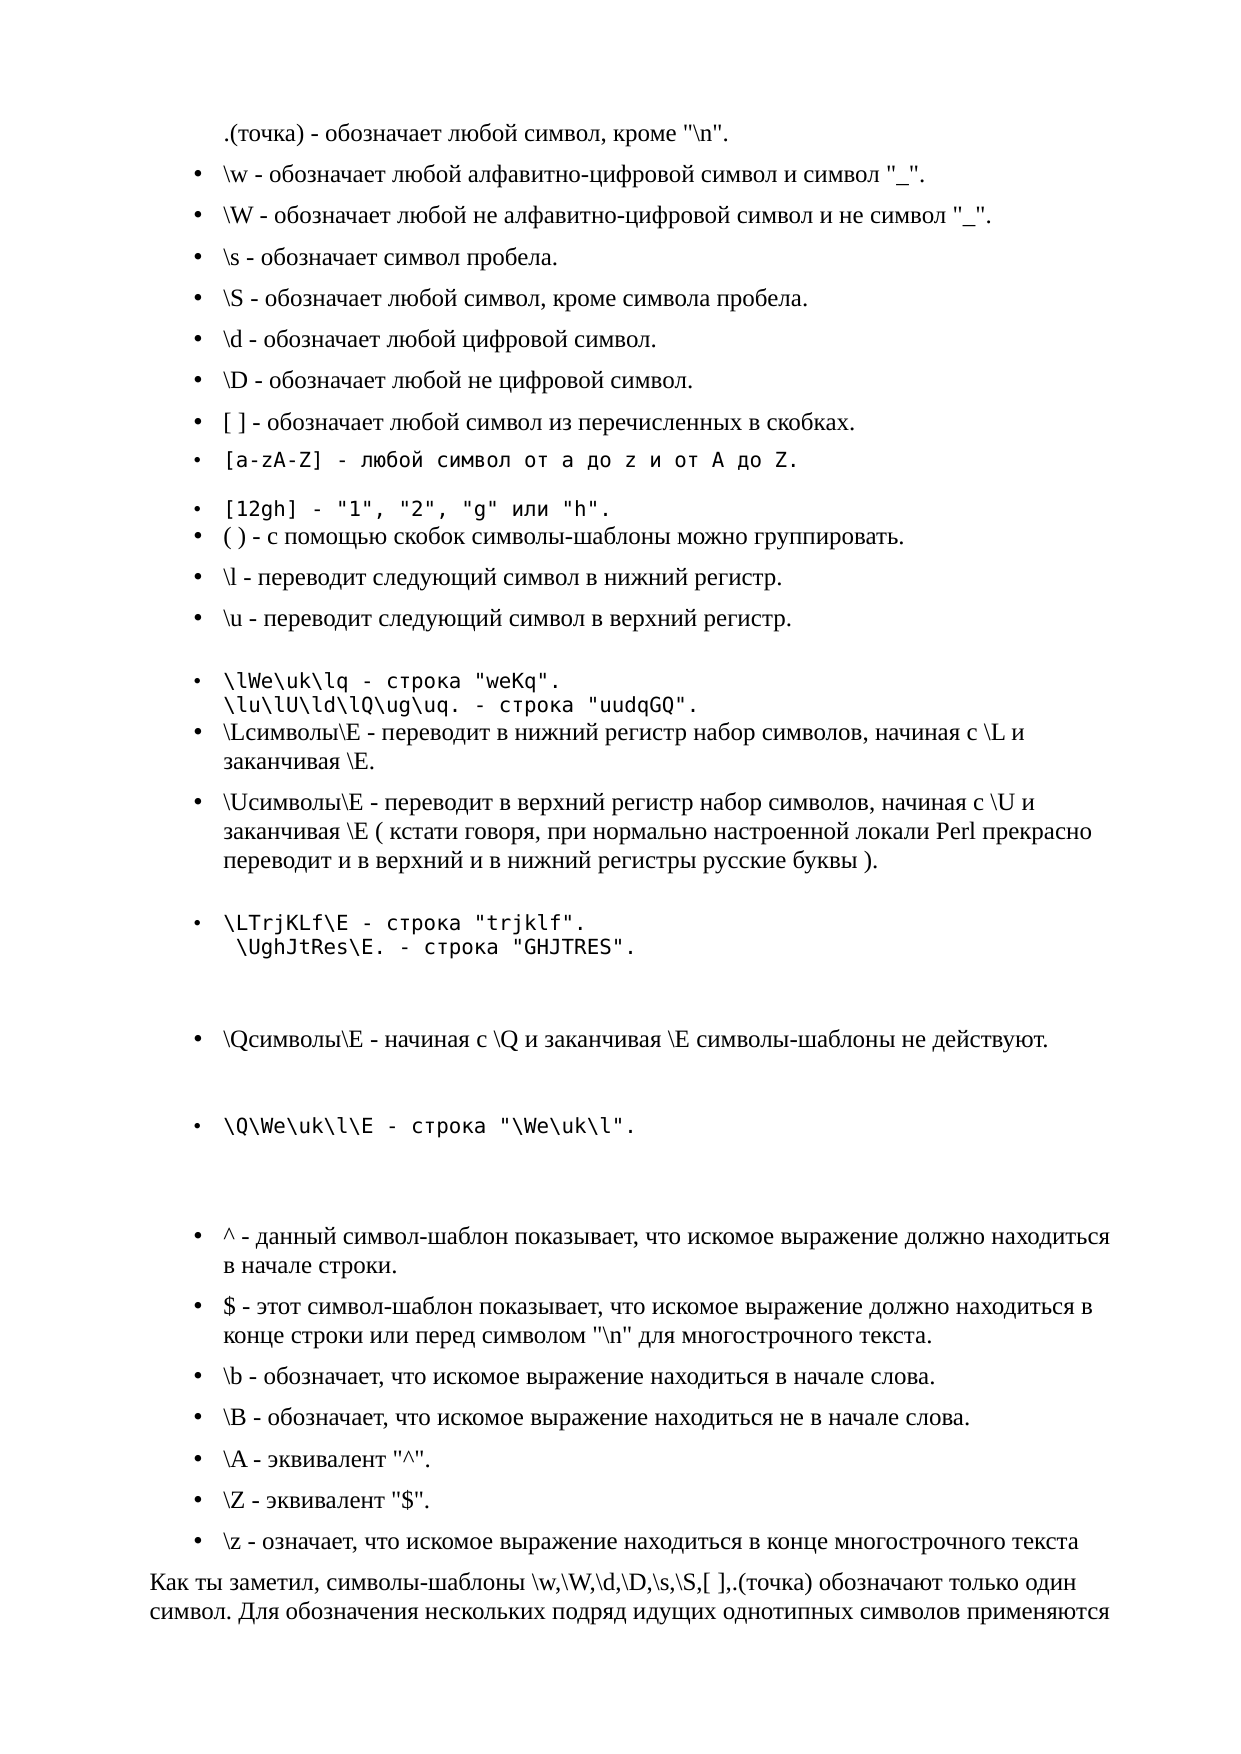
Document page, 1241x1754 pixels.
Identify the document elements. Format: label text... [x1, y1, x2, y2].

list \z - означает, что искомое выражение находиться в конце многострочного текста [193, 1526, 1122, 1555]
list \B - обозначает, что искомое выражение находиться не в начале слова. [193, 1402, 1122, 1431]
list [ ] - обозначает любой символ из перечисленных в скобках. [193, 407, 1122, 436]
list ( ) - с помощью скобок символы-шаблоны можно группировать. [193, 521, 1122, 550]
list \D - обозначает любой не цифровой символ. [193, 366, 1122, 394]
text .(точка) - обозначает любой символ, кроме "\n". [149, 118, 1122, 147]
list \d - обозначает любой цифровой символ. [193, 324, 1122, 353]
list \u - переводит следующий символ в верхний регистр. [193, 603, 1122, 632]
list \Uсимволы\E - переводит в верхний регистр набор символов, начиная с \U и заканчивая \E ( кстати говоря, при нормально настроенной локали Perl прекрасно переводит и в верхний и в нижний регистры русские буквы ). [193, 787, 1122, 874]
list \w - обозначает любой алфавитно-цифровой символ и символ "_". [193, 159, 1122, 188]
list [12gh] - "1", "2", "g" или "h". [193, 497, 1122, 521]
list \A - эквивалент "^". [193, 1444, 1122, 1472]
list \Qсимволы\E - начиная с \Q и заканчивая \E символы-шаблоны не действуют. [193, 1024, 1122, 1053]
list $ - этот символ-шаблон показывает, что искомое выражение должно находиться в конце строки или перед символом "\n" для многострочного текста. [193, 1291, 1122, 1349]
list \lu\lU\ld\lQ\ug\uq. - строка "uudqGQ". [193, 693, 1122, 717]
list ^ - данный символ-шаблон показывает, что искомое выражение должно находиться в начале строки. [193, 1221, 1122, 1279]
list \LTrjKLf\E - строка "trjklf". [193, 911, 1122, 935]
list \lWe\uk\lq - строка "weKq". [193, 669, 1122, 693]
list \W - обозначает любой не алфавитно-цифровой символ и не символ "_". [193, 201, 1122, 229]
list \l - переводит следующий символ в нижний регистр. [193, 562, 1122, 591]
list \Z - эквивалент "$". [193, 1485, 1122, 1514]
list \S - обозначает любой символ, кроме символа пробела. [193, 283, 1122, 312]
list \b - обозначает, что искомое выражение находиться в начале слова. [193, 1361, 1122, 1390]
list \Lсимволы\E - переводит в нижний регистр набор символов, начиная с \L и заканчивая \E. [193, 717, 1122, 775]
list \UghJtRes\E. - строка "GHJTRES". [193, 935, 1122, 959]
list \s - обозначает символ пробела. [193, 242, 1122, 271]
list \Q\We\uk\l\E - строка "\We\uk\l". [193, 1114, 1122, 1139]
text Как ты заметил, символы-шаблоны \w,\W,\d,\D,\s,\S,[ ],.(точка) обозначают только один символ. Для обозначения нескольких подряд идущих однотипных символов применяются [149, 1567, 1122, 1625]
list [a-zA-Z] - любой символ от a до z и от A до Z. [193, 448, 1122, 472]
